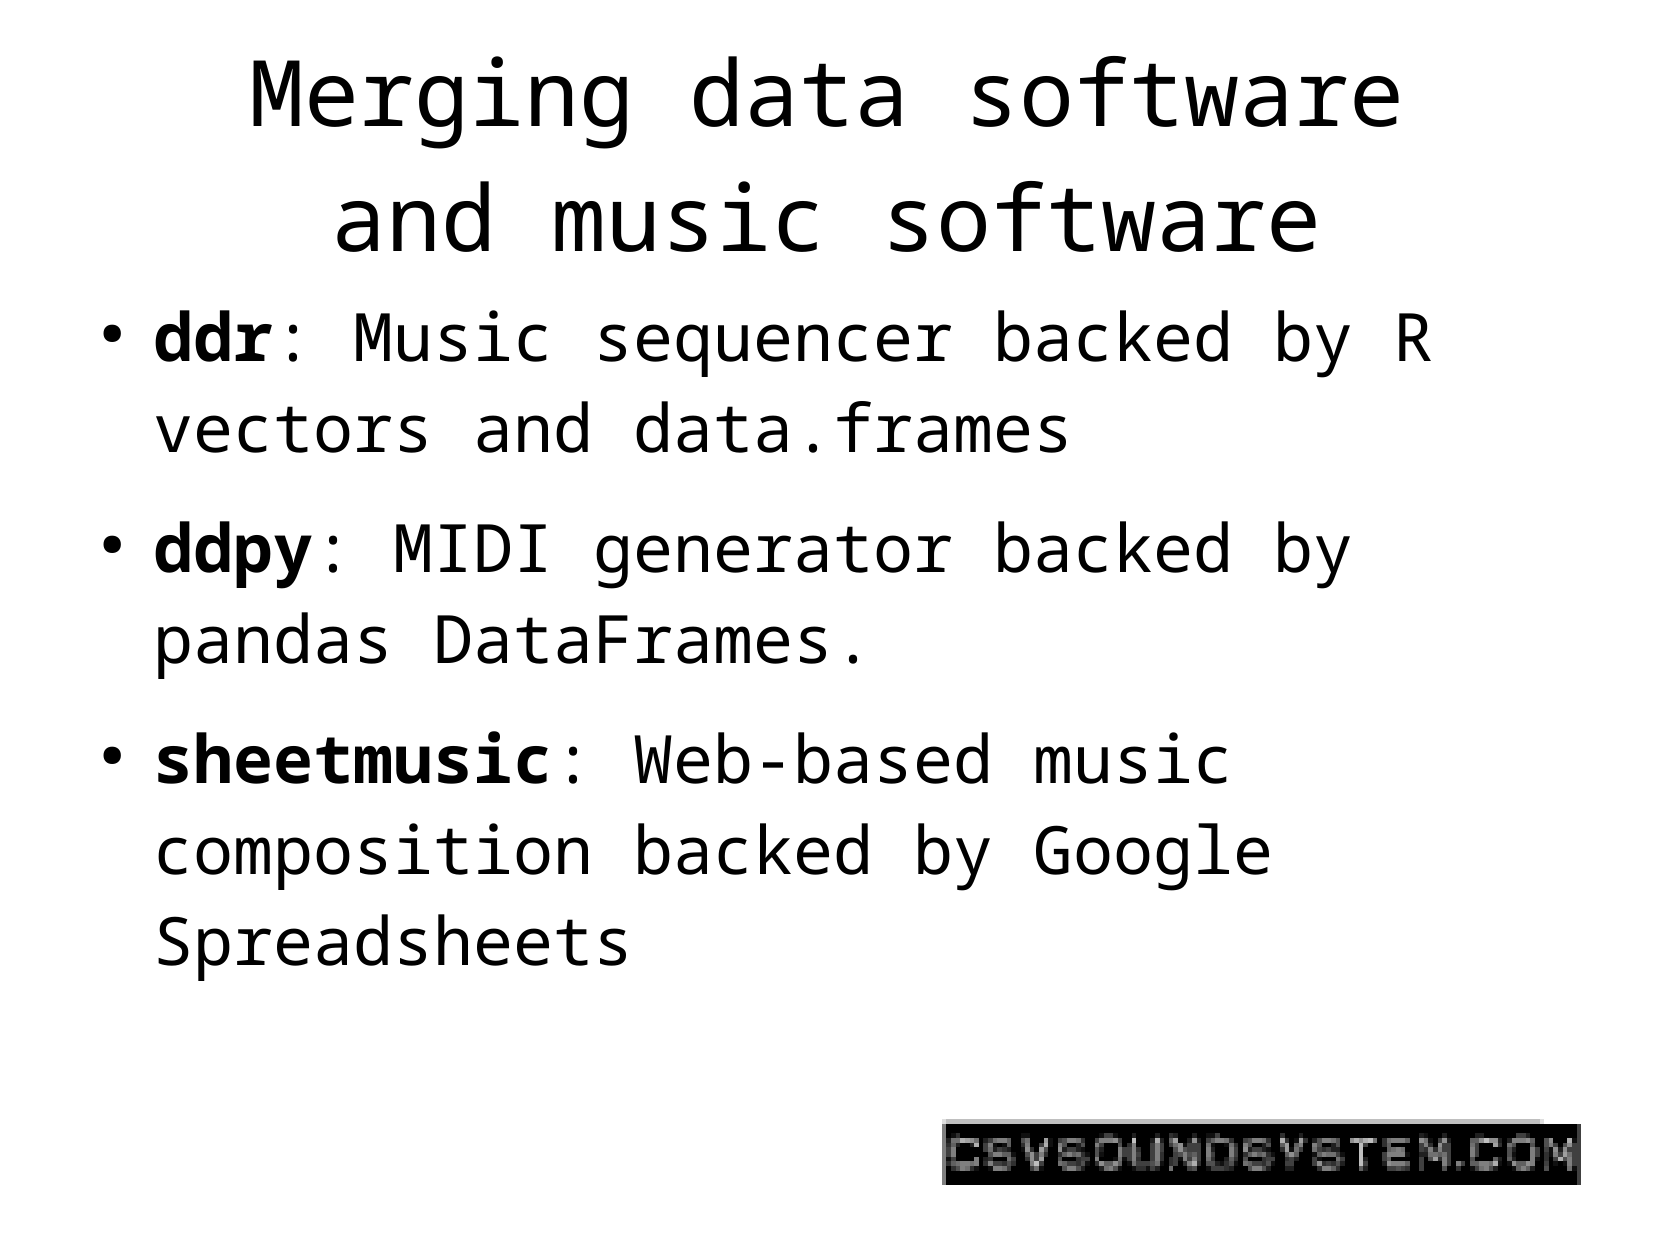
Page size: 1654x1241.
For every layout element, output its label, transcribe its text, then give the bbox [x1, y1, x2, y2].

picture [933, 1064, 1591, 1185]
title Merging data software and music software [82, 49, 1571, 257]
list ddr: Music sequencer backed by R vectors and data.frames ddpy: MIDI generator backed by pandas DataFrames. sheetmusic: Web-based music composition backed by Google Spreadsheets [82, 290, 1571, 1010]
